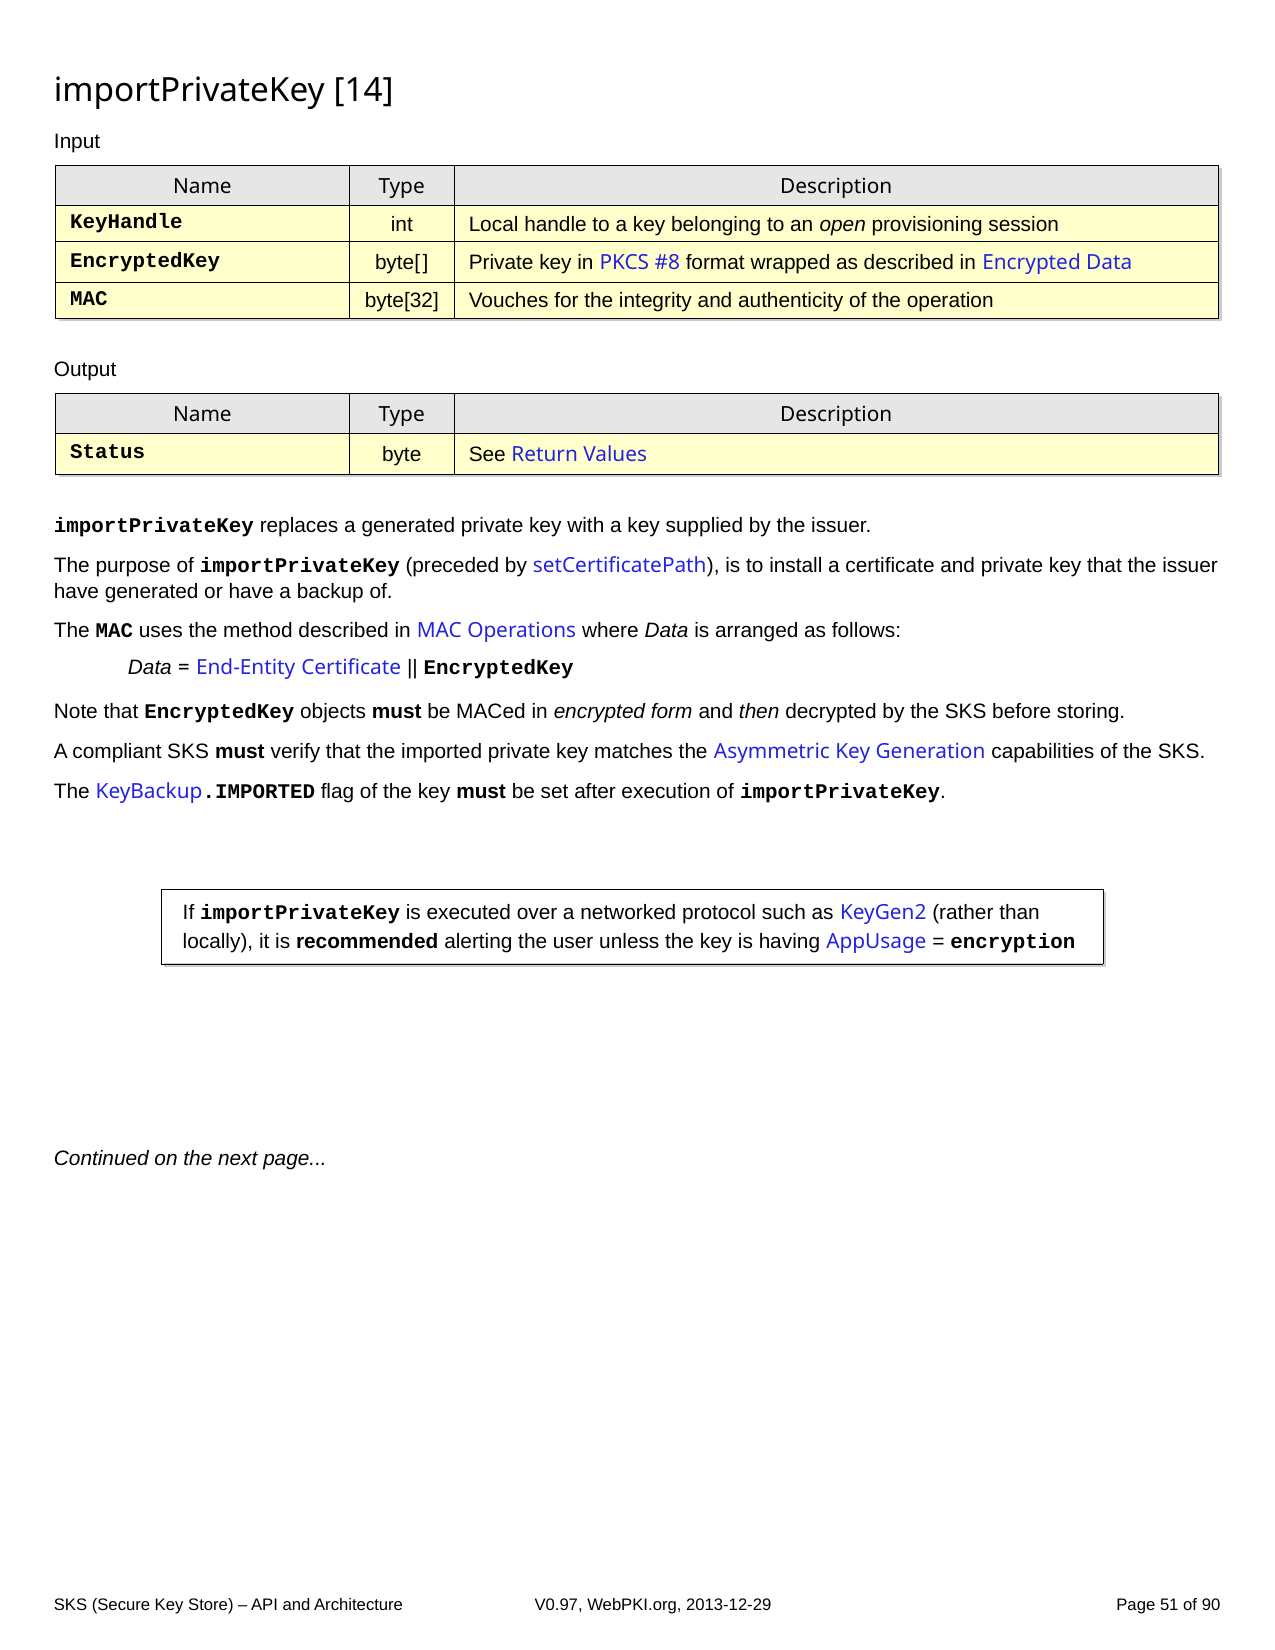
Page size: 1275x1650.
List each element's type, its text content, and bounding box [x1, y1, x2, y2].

table_cell int [350, 206, 454, 241]
table_cell Status [56, 434, 349, 473]
text Continued on the next page... [54, 1145, 1221, 1169]
text The KeyBackup.IMPORTED flag of the key must be set after execution of importPrivateKey. [54, 777, 1221, 805]
text Note that EncryptedKey objects must be MACed in encrypted form and then decrypted by the SKS before storing. [54, 699, 1221, 725]
table_header Type [350, 394, 454, 433]
text The purpose of importPrivateKey (preceded by setCertificatePath), is to install a certificate and private key that the issuer have generated or have a backup of. [54, 551, 1221, 603]
table_header Name [56, 394, 349, 433]
subtitle importPrivateKey [14] [54, 66, 1221, 111]
table_cell byte [350, 434, 454, 473]
table_header Description [455, 394, 1218, 433]
table_cell byte⁮[32] [350, 283, 454, 318]
text Data = End-Entity Certificate || EncryptedKey [54, 652, 1221, 681]
text importPrivateKey replaces a generated private key with a key supplied by the issuer. [54, 513, 1221, 539]
text Output [54, 357, 1221, 381]
table_cell Vouches for the integrity and authenticity of the operation [455, 283, 1218, 318]
table_cell byte⁮[ ] [350, 242, 454, 282]
table_cell KeyHandle [56, 206, 349, 241]
text A compliant SKS must verify that the imported private key matches the Asymmetric Key Generation capabilities of the SKS. [54, 736, 1221, 765]
text Input [54, 129, 1221, 153]
table_cell Private key in PKCS #8 format wrapped as described in Encrypted Data [455, 242, 1218, 282]
table_cell EncryptedKey [56, 242, 349, 282]
table_cell MAC [56, 283, 349, 318]
table_header Description [455, 166, 1218, 205]
table_cell Local handle to a key belonging to an open provisioning session [455, 206, 1218, 241]
text The MAC uses the method described in MAC Operations where Data is arranged as follows: [54, 615, 1221, 643]
table_header Type [350, 166, 454, 205]
table_header Name [56, 166, 349, 205]
table_cell See Return Values [455, 434, 1218, 473]
table_header If importPrivateKey is executed over a networked protocol such as KeyGen2 (rather than locally), it is recommended alerting the user unless the key is having AppUsage = encryption [162, 890, 1103, 963]
